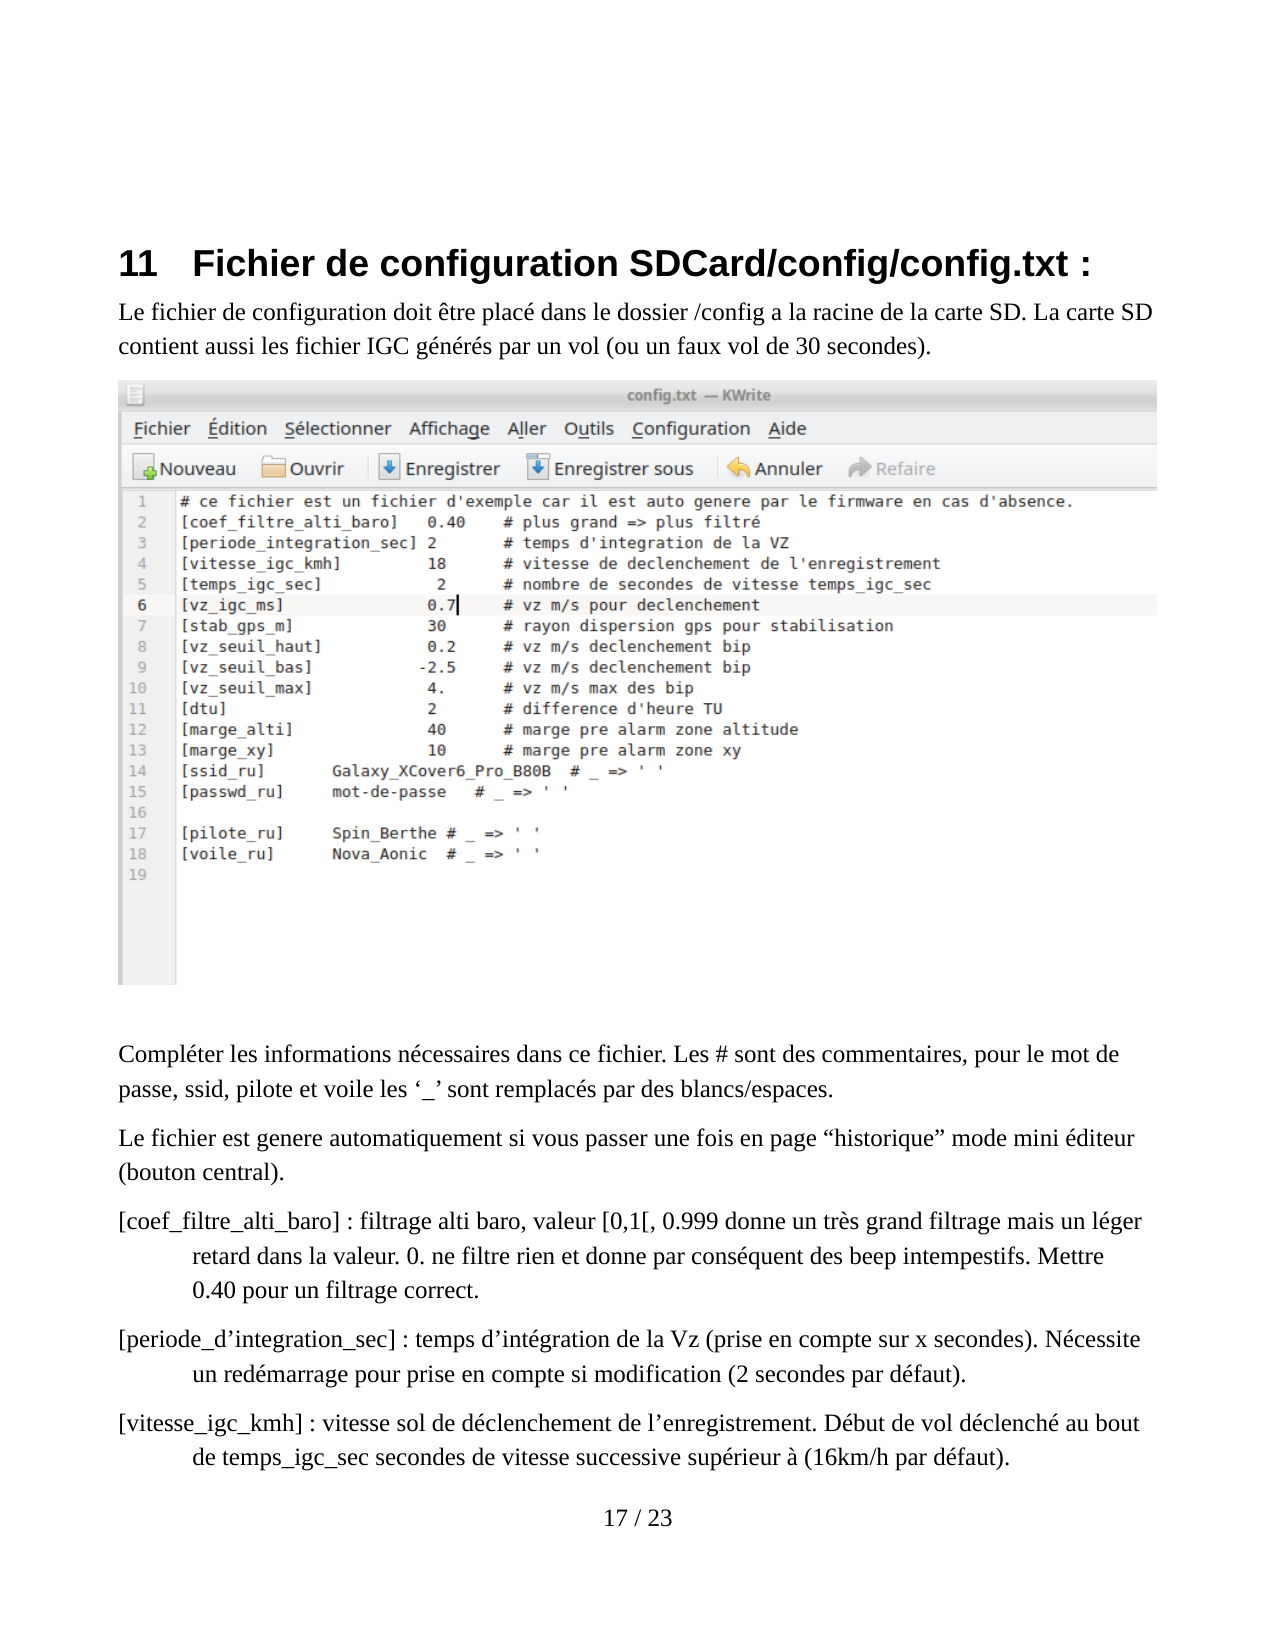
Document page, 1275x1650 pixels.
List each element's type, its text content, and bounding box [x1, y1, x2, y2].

picture [118, 380, 1157, 985]
text [coef_filtre_alti_baro] : filtrage alti baro, valeur [0,1[, 0.999 donne un très grand filtrage mais un léger retard dans la valeur. 0. ne filtre rien et donne par conséquent des beep intempestifs. Mettre 0.40 pour un filtrage correct. [118, 1206, 1157, 1304]
text Compléter les informations nécessaires dans ce fichier. Les # sont des commentaires, pour le mot de passe, ssid, pilote et voile les ‘_’ sont remplacés par des blancs/espaces. [118, 1039, 1157, 1102]
text [periode_d’integration_sec] : temps d’intégration de la Vz (prise en compte sur x secondes). Nécessite un redémarrage pour prise en compte si modification (2 secondes par défaut). [118, 1324, 1157, 1387]
text Le fichier de configuration doit être placé dans le dossier /config a la racine de la carte SD. La carte SD contient aussi les fichier IGC générés par un vol (ou un faux vol de 30 secondes). [118, 297, 1157, 360]
text [vitesse_igc_kmh] : vitesse sol de déclenchement de l’enregistrement. Début de vol déclenché au bout de temps_igc_sec secondes de vitesse successive supérieur à (16km/h par défaut). [118, 1408, 1157, 1471]
text Le fichier est genere automatiquement si vous passer une fois en page “historique” mode mini éditeur (bouton central). [118, 1123, 1157, 1186]
subtitle Fichier de configuration SDCard/config/config.txt : [118, 241, 1157, 284]
